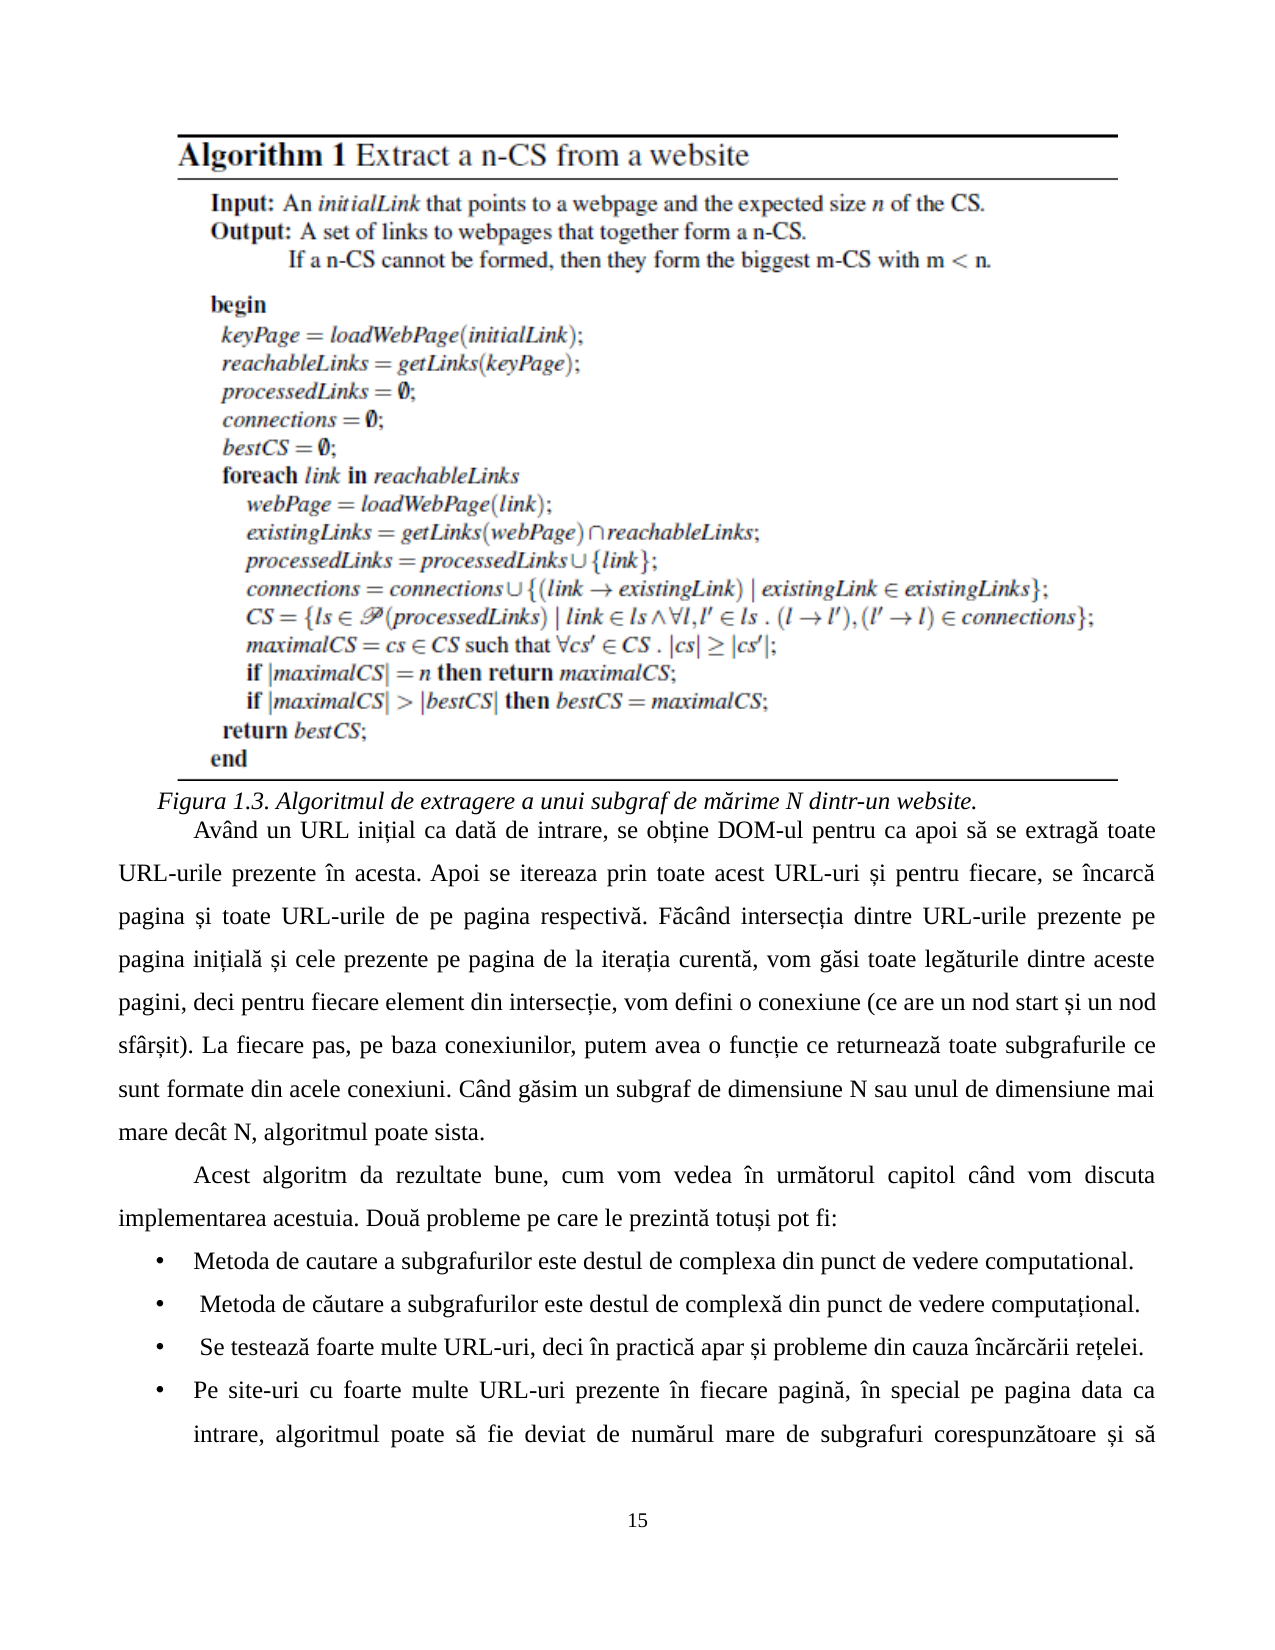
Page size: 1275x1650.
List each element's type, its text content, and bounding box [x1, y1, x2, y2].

subtitle Metoda de cautare a subgrafurilor este destul de complexa din punct de vedere computational. [156, 1246, 1157, 1275]
subtitle Figura 1.3. Algoritmul de extragere a unui subgraf de mărime N dintr-un website. [157, 781, 1118, 815]
subtitle Se testează foarte multe URL-uri, deci în practică apar și probleme din cauza încărcării rețelei. [156, 1332, 1157, 1361]
subtitle Acest algoritm da rezultate bune, cum vom vedea în următorul capitol când vom discuta implementarea acestuia. Două probleme pe care le prezintă totuși pot fi: [118, 1160, 1157, 1232]
subtitle Pe site-uri cu foarte multe URL-uri prezente în fiecare pagină, în special pe pagina data ca intrare, algoritmul poate să fie deviat de numărul mare de subgrafuri corespunzătoare și să [156, 1376, 1157, 1447]
picture [157, 130, 1118, 781]
subtitle Metoda de căutare a subgrafurilor este destul de complexă din punct de vedere computațional. [156, 1289, 1157, 1318]
subtitle Având un URL inițial ca dată de intrare, se obține DOM-ul pentru ca apoi să se extragă toate URL-urile prezente în acesta. Apoi se itereaza prin toate acest URL-uri și pentru fiecare, se încarcă pagina și toate URL-urile de pe pagina respectivă. Făcând intersecția dintre URL-urile prezente pe pagina inițială și cele prezente pe pagina de la iterația curentă, vom găsi toate legăturile dintre aceste pagini, deci pentru fiecare element din intersecție, vom defini o conexiune (ce are un nod start și un nod sfârșit). La fiecare pas, pe baza conexiunilor, putem avea o funcție ce returnează toate subgrafurile ce sunt formate din acele conexiuni. Când găsim un subgraf de dimensiune N sau unul de dimensiune mai mare decât N, algoritmul poate sista. [118, 707, 1157, 1146]
